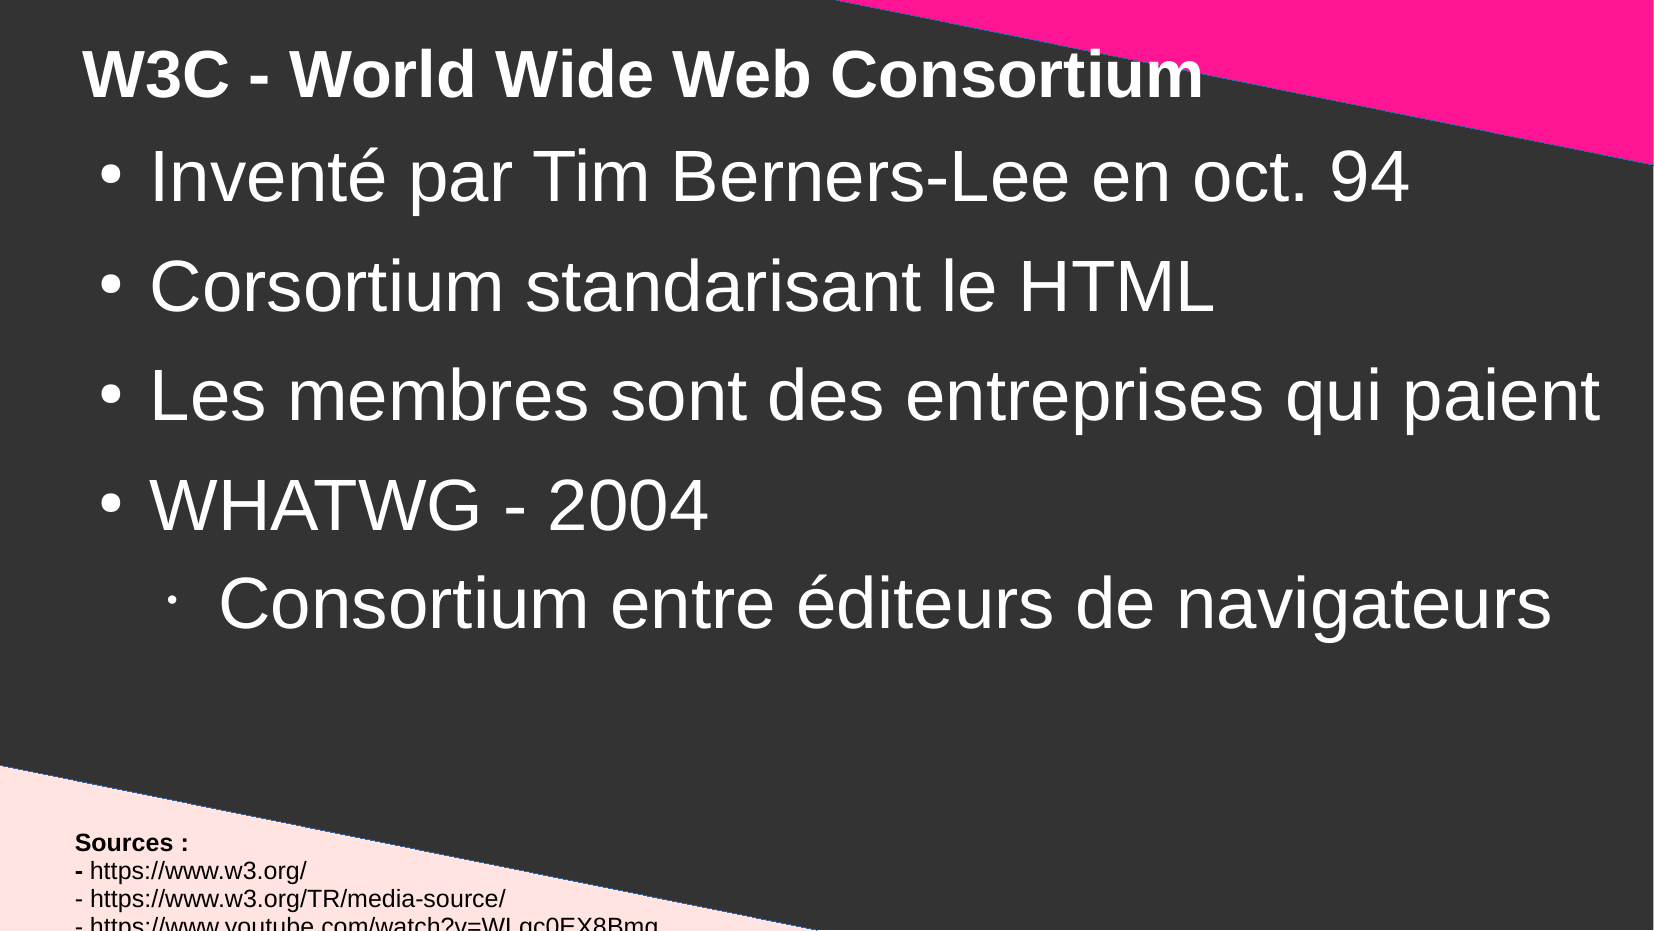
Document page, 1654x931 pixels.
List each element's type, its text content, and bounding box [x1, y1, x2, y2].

text_box [0, 765, 277, 931]
text_box Sources : - https://www.w3.org/ - https://www.w3.org/TR/media-source/ - https://www.youtube.com/watch?v=WLqc0EX8Bmg [59, 821, 1546, 931]
text_box [836, 0, 1654, 166]
title W3C - World Wide Web Consortium [82, 37, 1571, 122]
list Inventé par Tim Berners-Lee en oct. 94 Corsortium standarisant le HTML Les membres sont des entreprises qui paient WHATWG - 2004 Consortium entre éditeurs de navigateurs [80, 135, 1620, 675]
